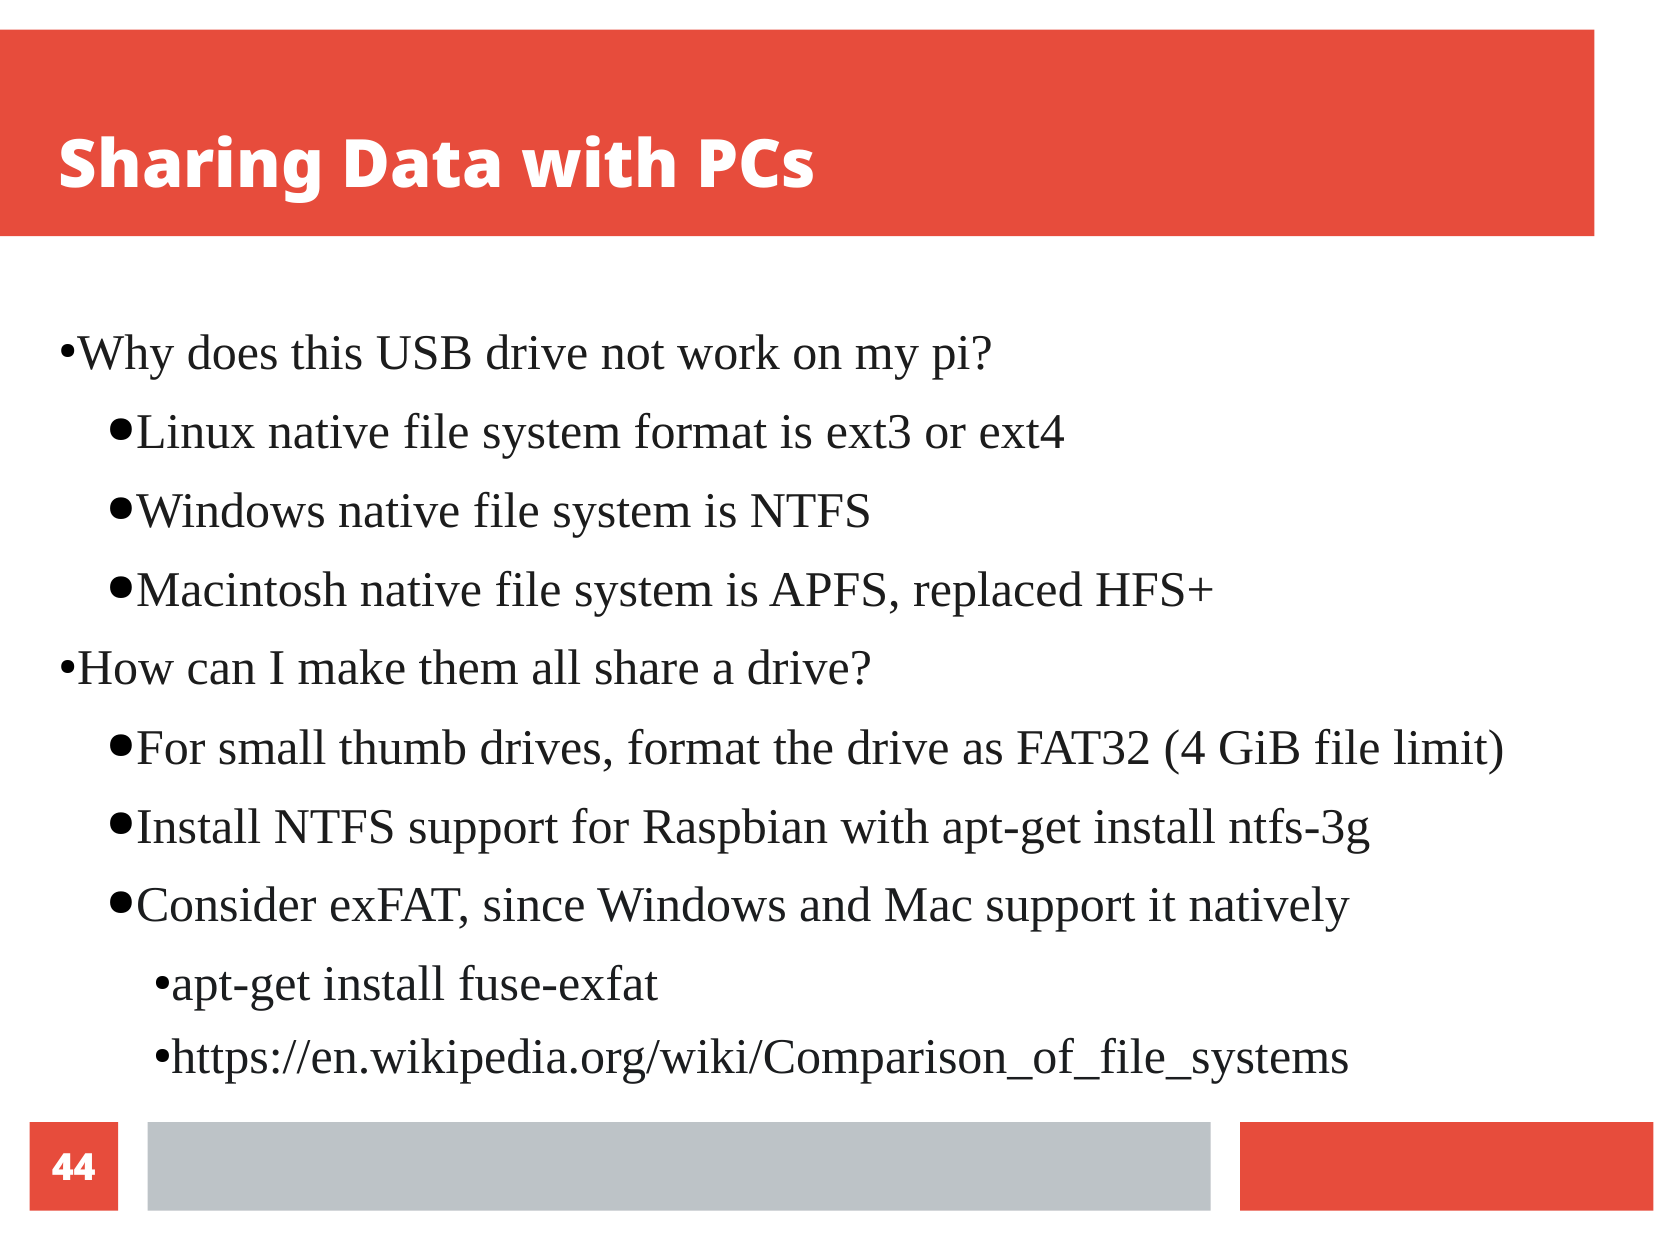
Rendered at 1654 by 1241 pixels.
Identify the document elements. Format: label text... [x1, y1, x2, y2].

title Sharing Data with PCs [59, 59, 1595, 207]
list Why does this USB drive not work on my pi? Linux native file system format is ext3 or ext4 Windows native file system is NTFS Macintosh native file system is APFS, replaced HFS+ How can I make them all share a drive? For small thumb drives, format the drive as FAT32 (4 GiB file limit) Install NTFS support for Raspbian with apt-get install ntfs-3g Consider exFAT, since Windows and Mac support it natively apt-get install fuse-exfat https://en.wikipedia.org/wiki/Comparison_of_file_systems [59, 324, 1565, 1093]
